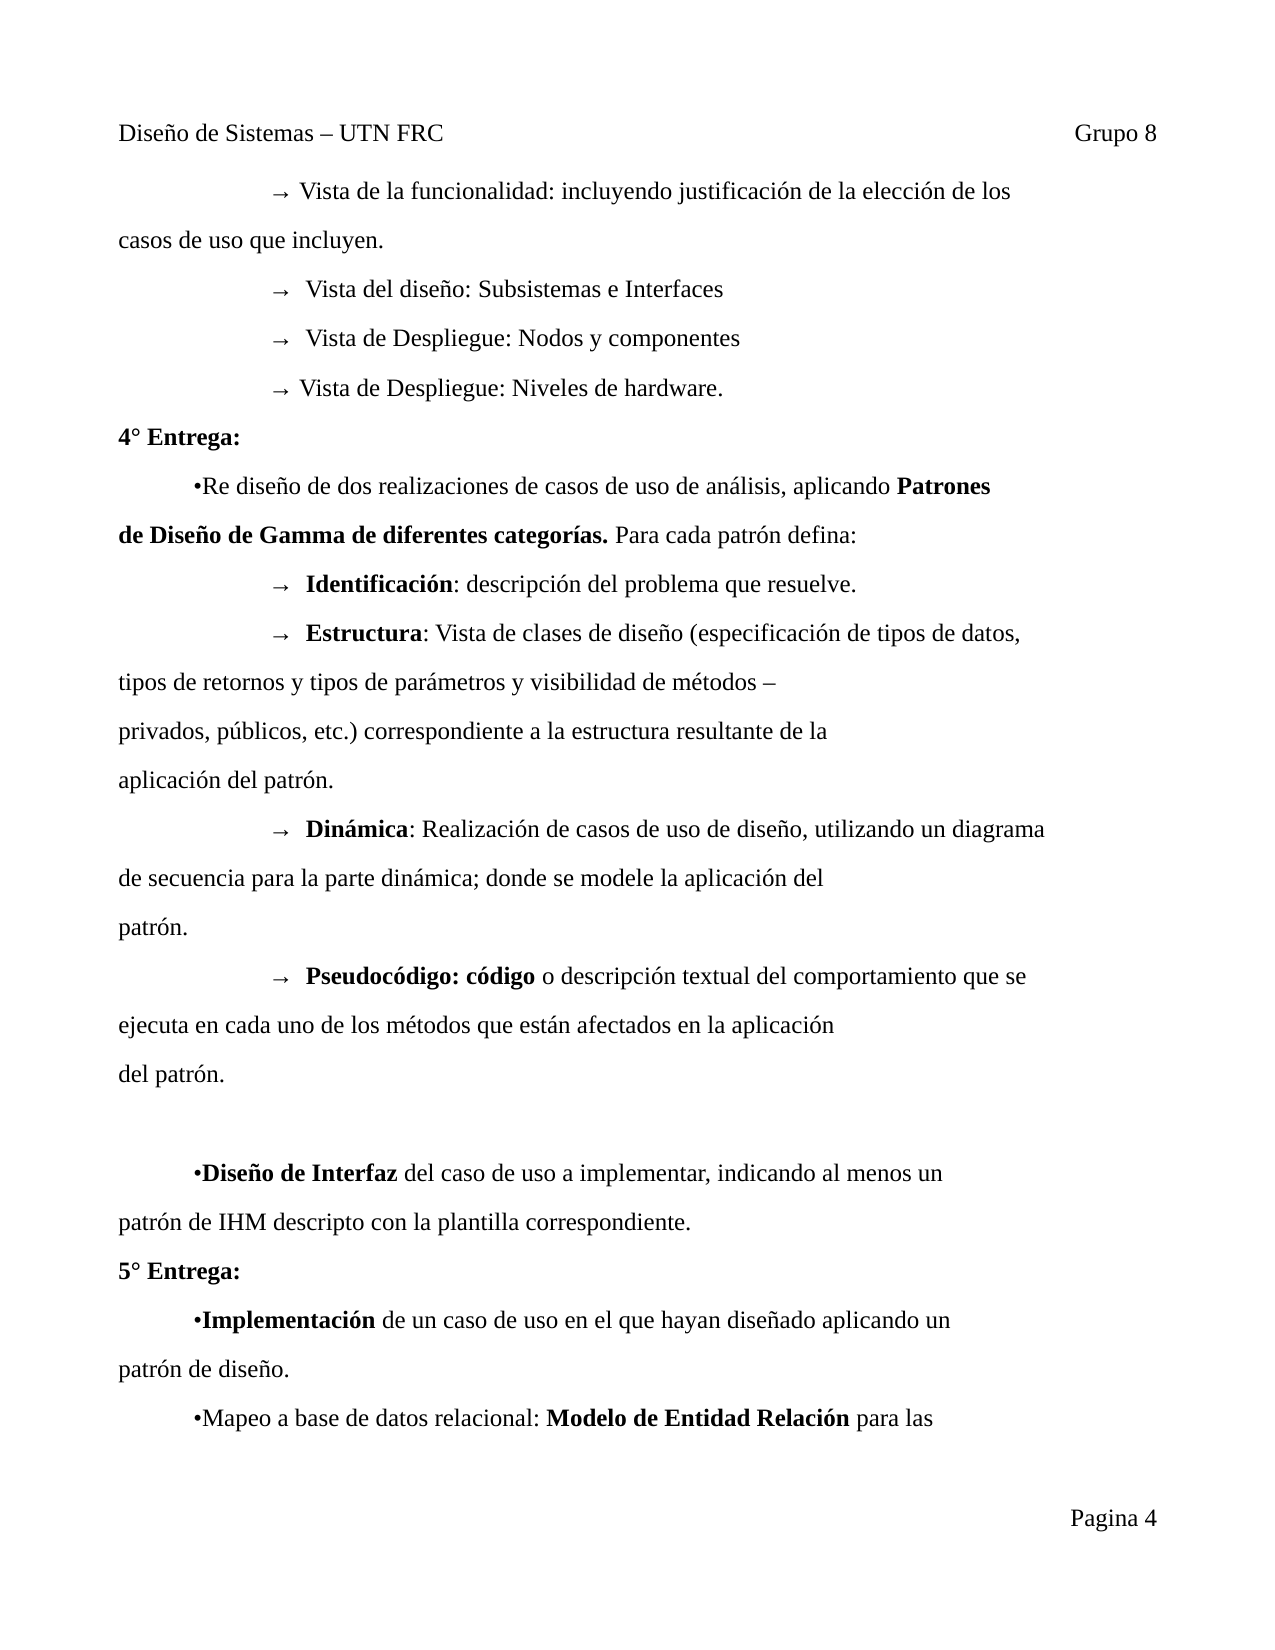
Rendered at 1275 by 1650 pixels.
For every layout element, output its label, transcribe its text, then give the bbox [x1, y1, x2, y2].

text •Re diseño de dos realizaciones de casos de uso de análisis, aplicando Patrones [118, 471, 1157, 499]
text 5° Entrega: [118, 1256, 1157, 1284]
text → Vista de Despliegue: Niveles de hardware. [118, 373, 1157, 401]
text •Implementación de un caso de uso en el que hayan diseñado aplicando un [118, 1305, 1157, 1333]
text casos de uso que incluyen. [118, 225, 1157, 254]
text → Vista del diseño: Subsistemas e Interfaces [118, 274, 1157, 303]
text 4° Entrega: [118, 422, 1157, 450]
text → Dinámica: Realización de casos de uso de diseño, utilizando un diagrama [118, 814, 1157, 843]
text → Identificación: descripción del problema que resuelve. [118, 569, 1157, 598]
text → Vista de Despliegue: Nodos y componentes [118, 323, 1157, 352]
text ejecuta en cada uno de los métodos que están afectados en la aplicación [118, 1010, 1157, 1039]
text → Estructura: Vista de clases de diseño (especificación de tipos de datos, [118, 618, 1157, 647]
text aplicación del patrón. [118, 765, 1157, 794]
text de Diseño de Gamma de diferentes categorías. Para cada patrón defina: [118, 520, 1157, 548]
text •Diseño de Interfaz del caso de uso a implementar, indicando al menos un [118, 1158, 1157, 1186]
text → Vista de la funcionalidad: incluyendo justificación de la elección de los [118, 176, 1157, 205]
text → Pseudocódigo: código o descripción textual del comportamiento que se [118, 961, 1157, 990]
text patrón de diseño. [118, 1354, 1157, 1383]
text patrón. [118, 912, 1157, 941]
text tipos de retornos y tipos de parámetros y visibilidad de métodos – [118, 667, 1157, 696]
text patrón de IHM descripto con la plantilla correspondiente. [118, 1207, 1157, 1235]
text •Mapeo a base de datos relacional: Modelo de Entidad Relación para las [118, 1403, 1157, 1432]
text del patrón. [118, 1059, 1157, 1088]
text privados, públicos, etc.) correspondiente a la estructura resultante de la [118, 716, 1157, 745]
text de secuencia para la parte dinámica; donde se modele la aplicación del [118, 863, 1157, 892]
